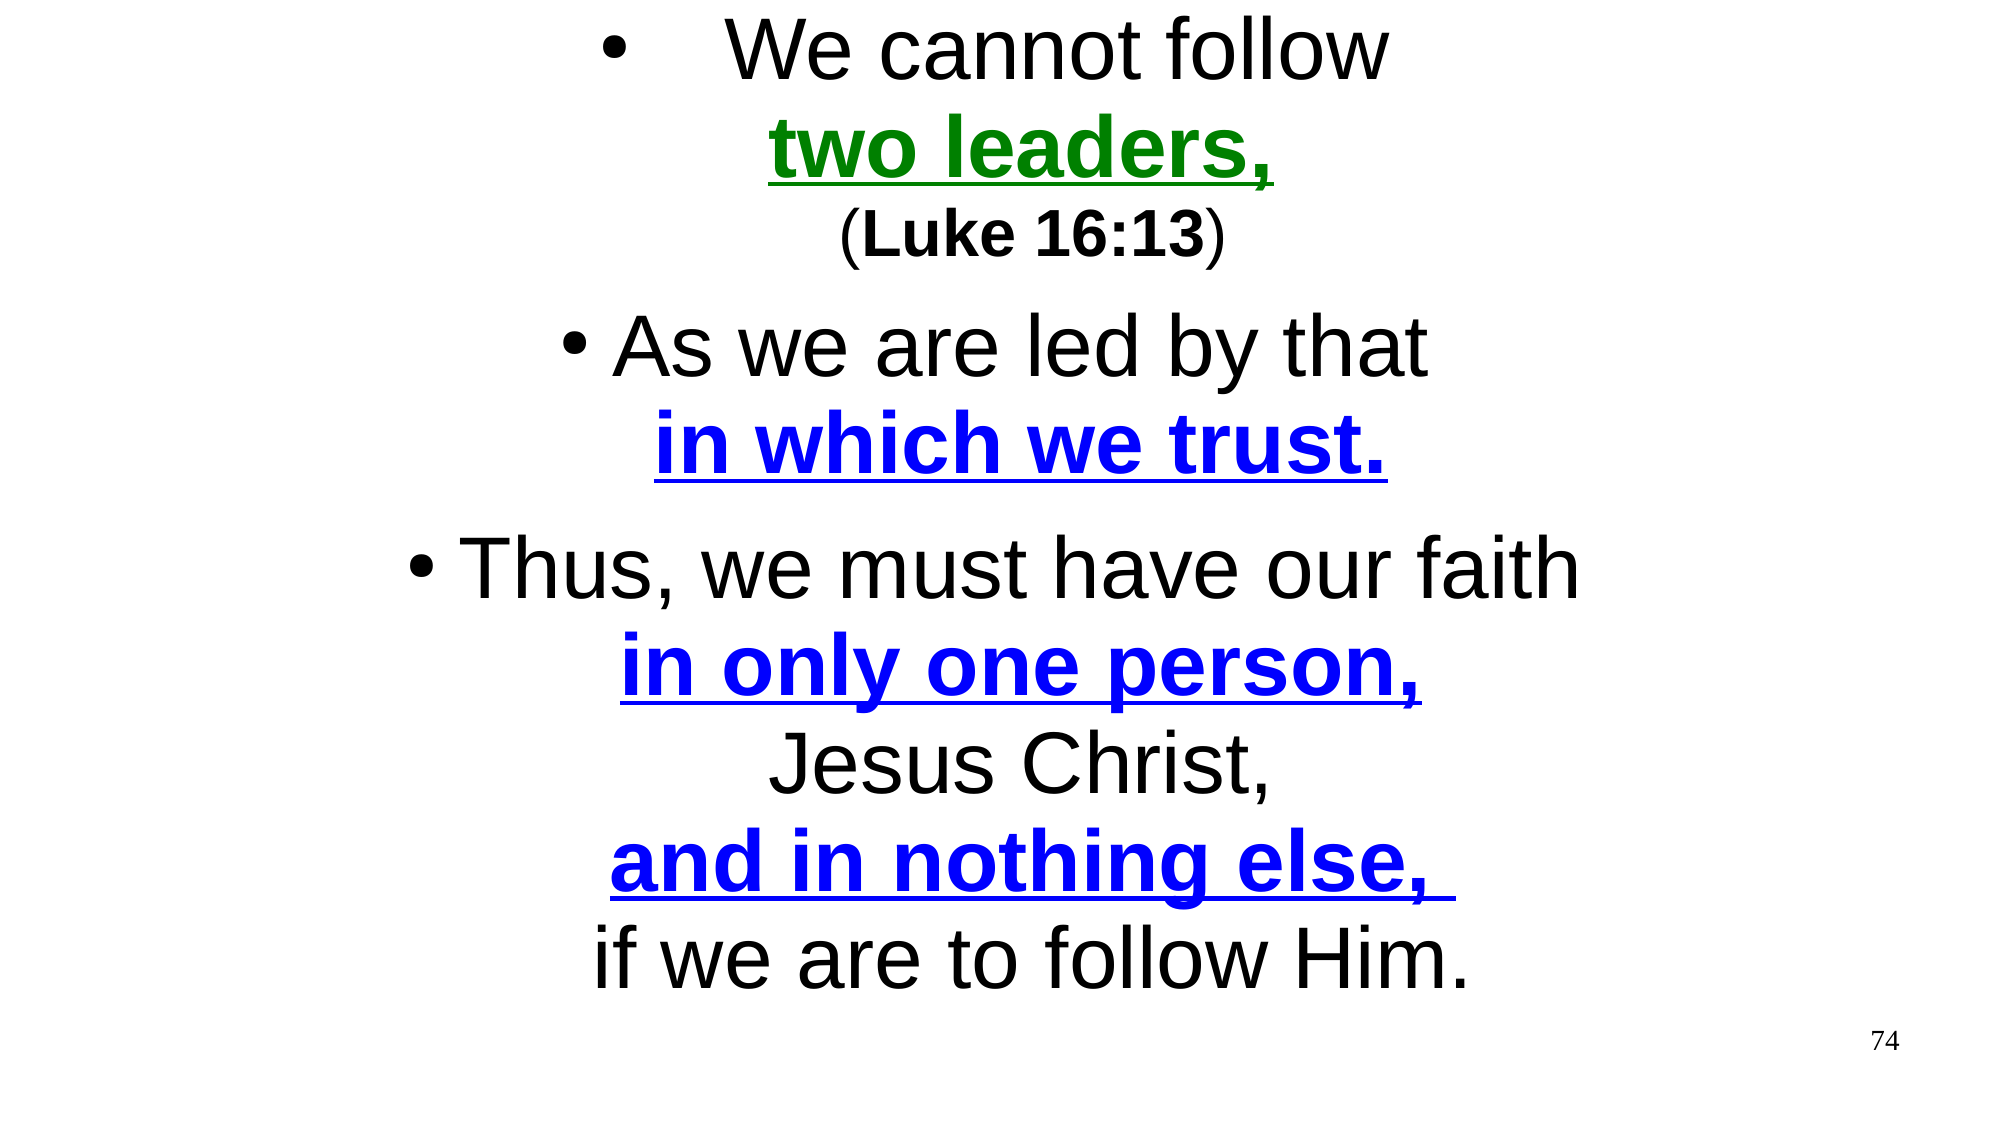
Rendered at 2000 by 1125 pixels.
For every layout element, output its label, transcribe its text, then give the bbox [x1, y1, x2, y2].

list We cannot follow two leaders, (Luke 16:13) As we are led by that in which we trust. Thus, we must have our faith in only one person, Jesus Christ, and in nothing else, if we are to follow Him. [0, 0, 1996, 1123]
